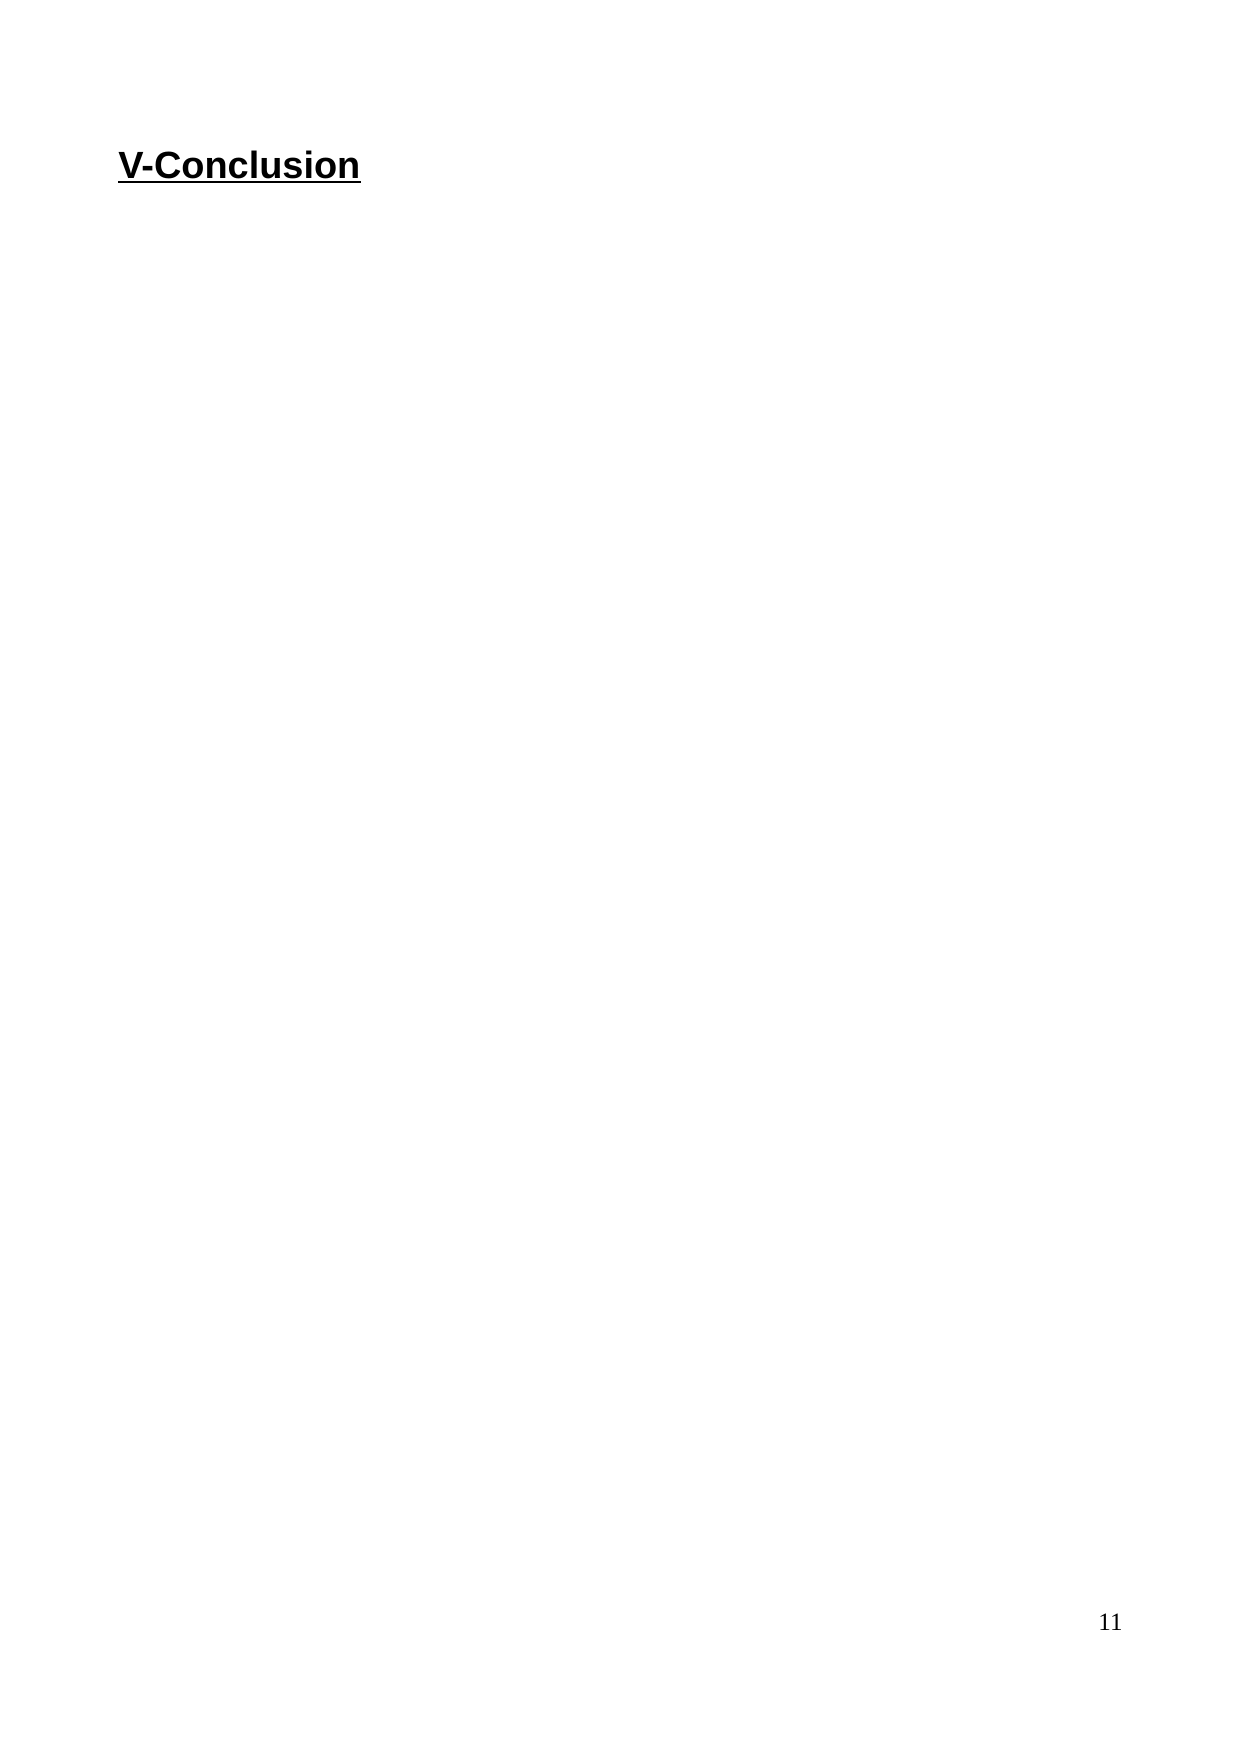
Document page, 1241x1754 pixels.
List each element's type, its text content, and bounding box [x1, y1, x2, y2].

subtitle V-Conclusion [118, 143, 1122, 187]
